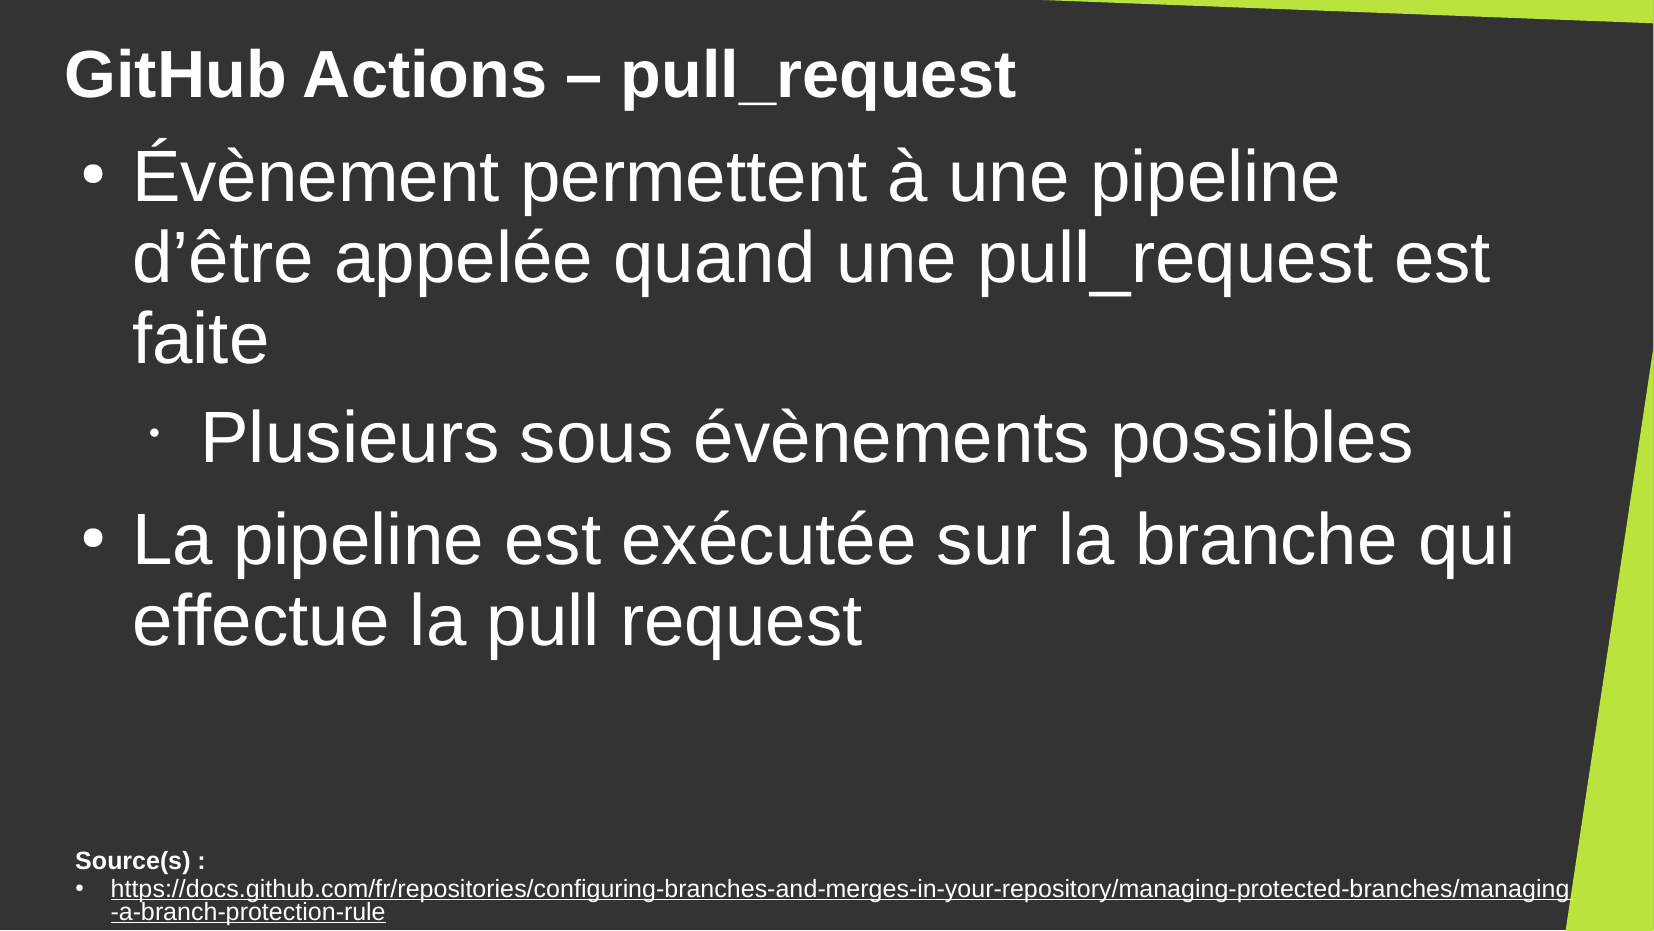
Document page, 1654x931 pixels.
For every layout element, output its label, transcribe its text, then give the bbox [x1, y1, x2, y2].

list Évènement permettent à une pipeline d’être appelée quand une pull_request est faite Plusieurs sous évènements possibles La pipeline est exécutée sur la branche qui effectue la pull request [63, 135, 1542, 662]
title GitHub Actions – pull_request [64, 37, 1577, 119]
text_box Source(s) : https://docs.github.com/fr/repositories/configuring-branches-and-merges-in-your-repository/managing-protected-branches/managing-a-branch-protection-rule [60, 801, 1595, 911]
text_box [1565, 343, 1654, 931]
text_box [1042, 0, 1654, 24]
